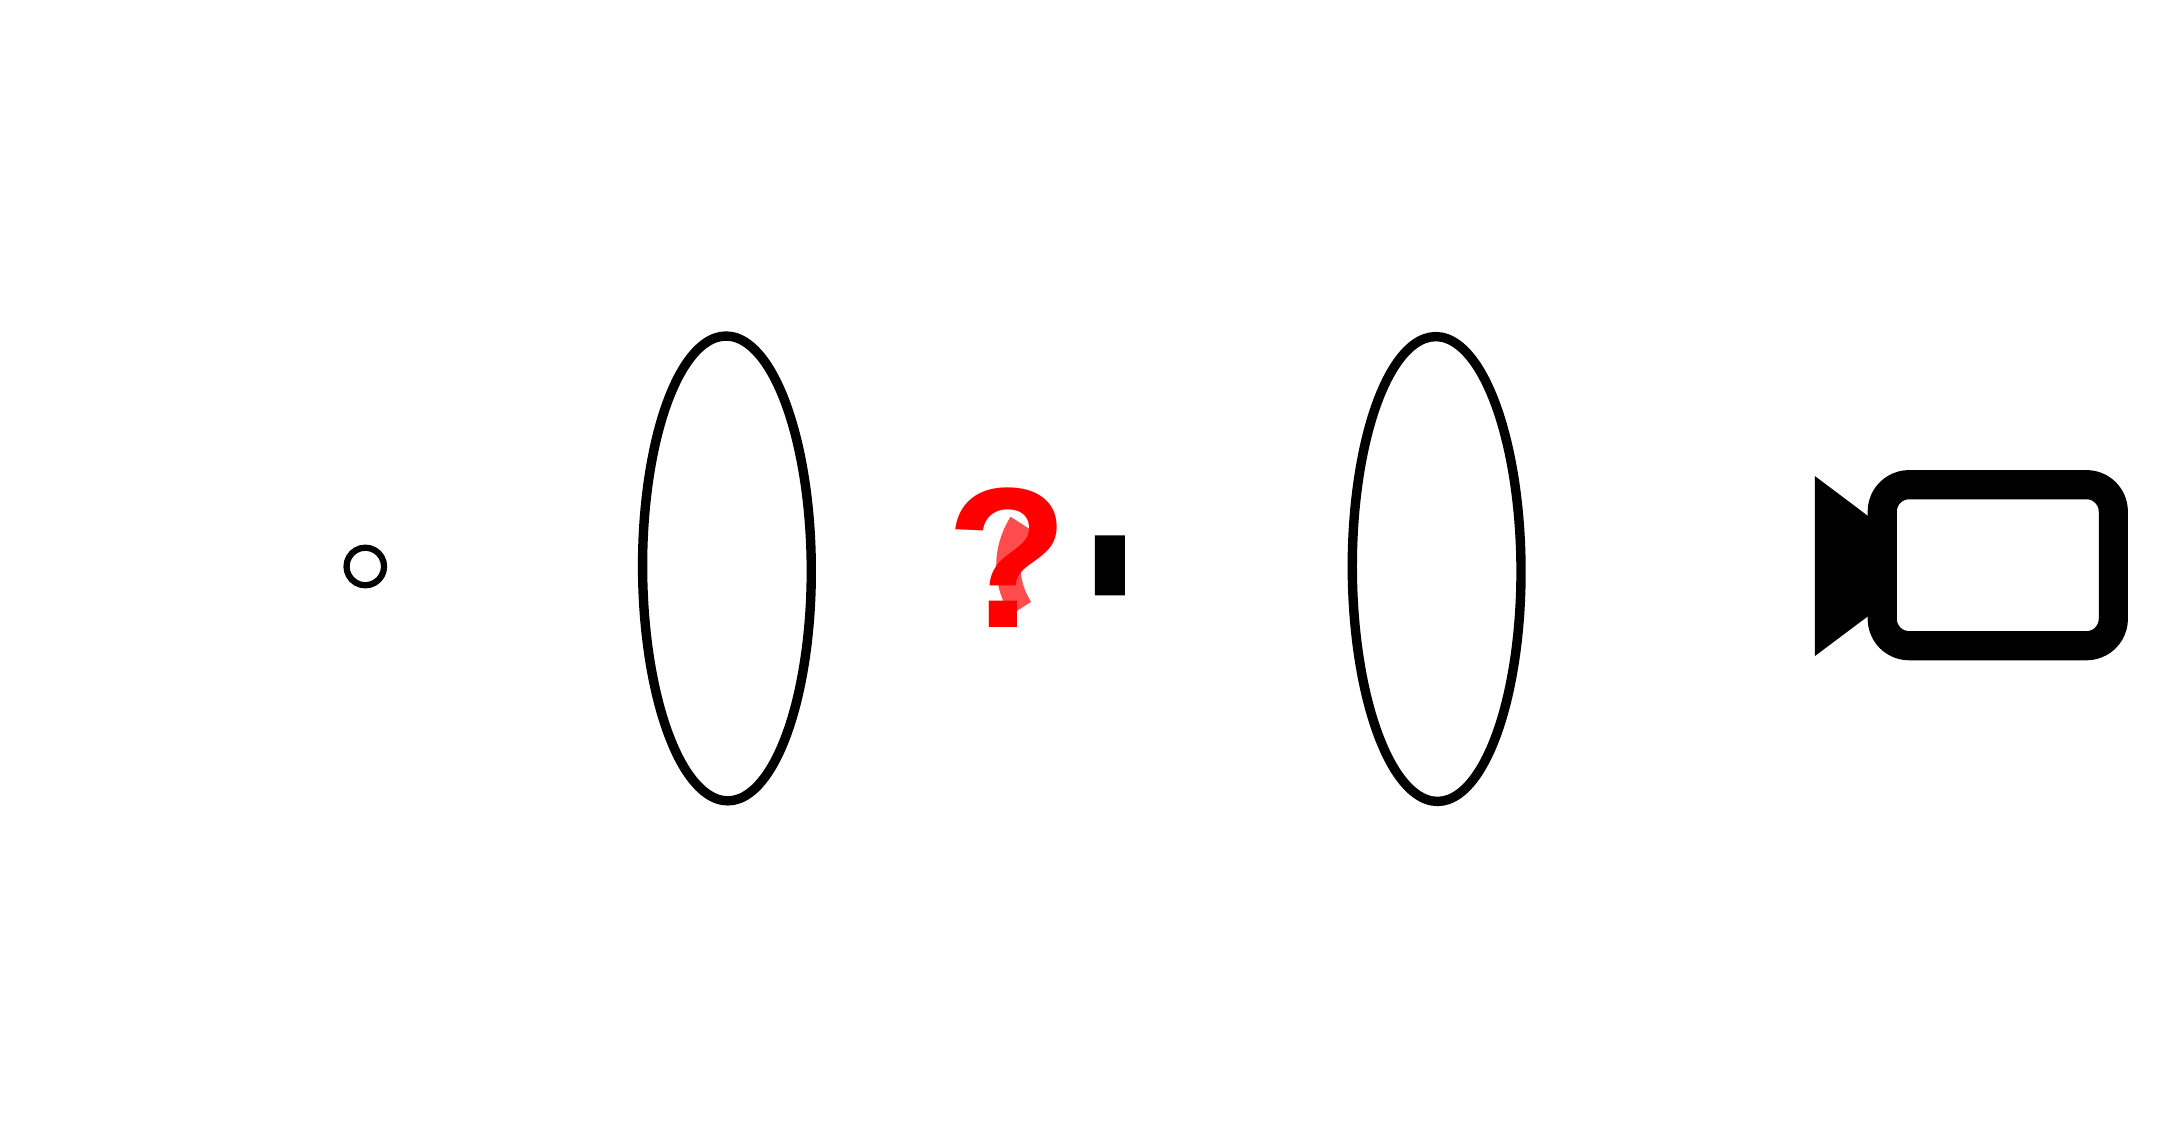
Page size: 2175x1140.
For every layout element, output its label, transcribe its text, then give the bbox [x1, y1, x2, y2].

text_box ? [903, 438, 1114, 677]
text_box [1814, 476, 1875, 657]
text_box [1882, 484, 2114, 646]
text_box [642, 0, 1747, 1140]
